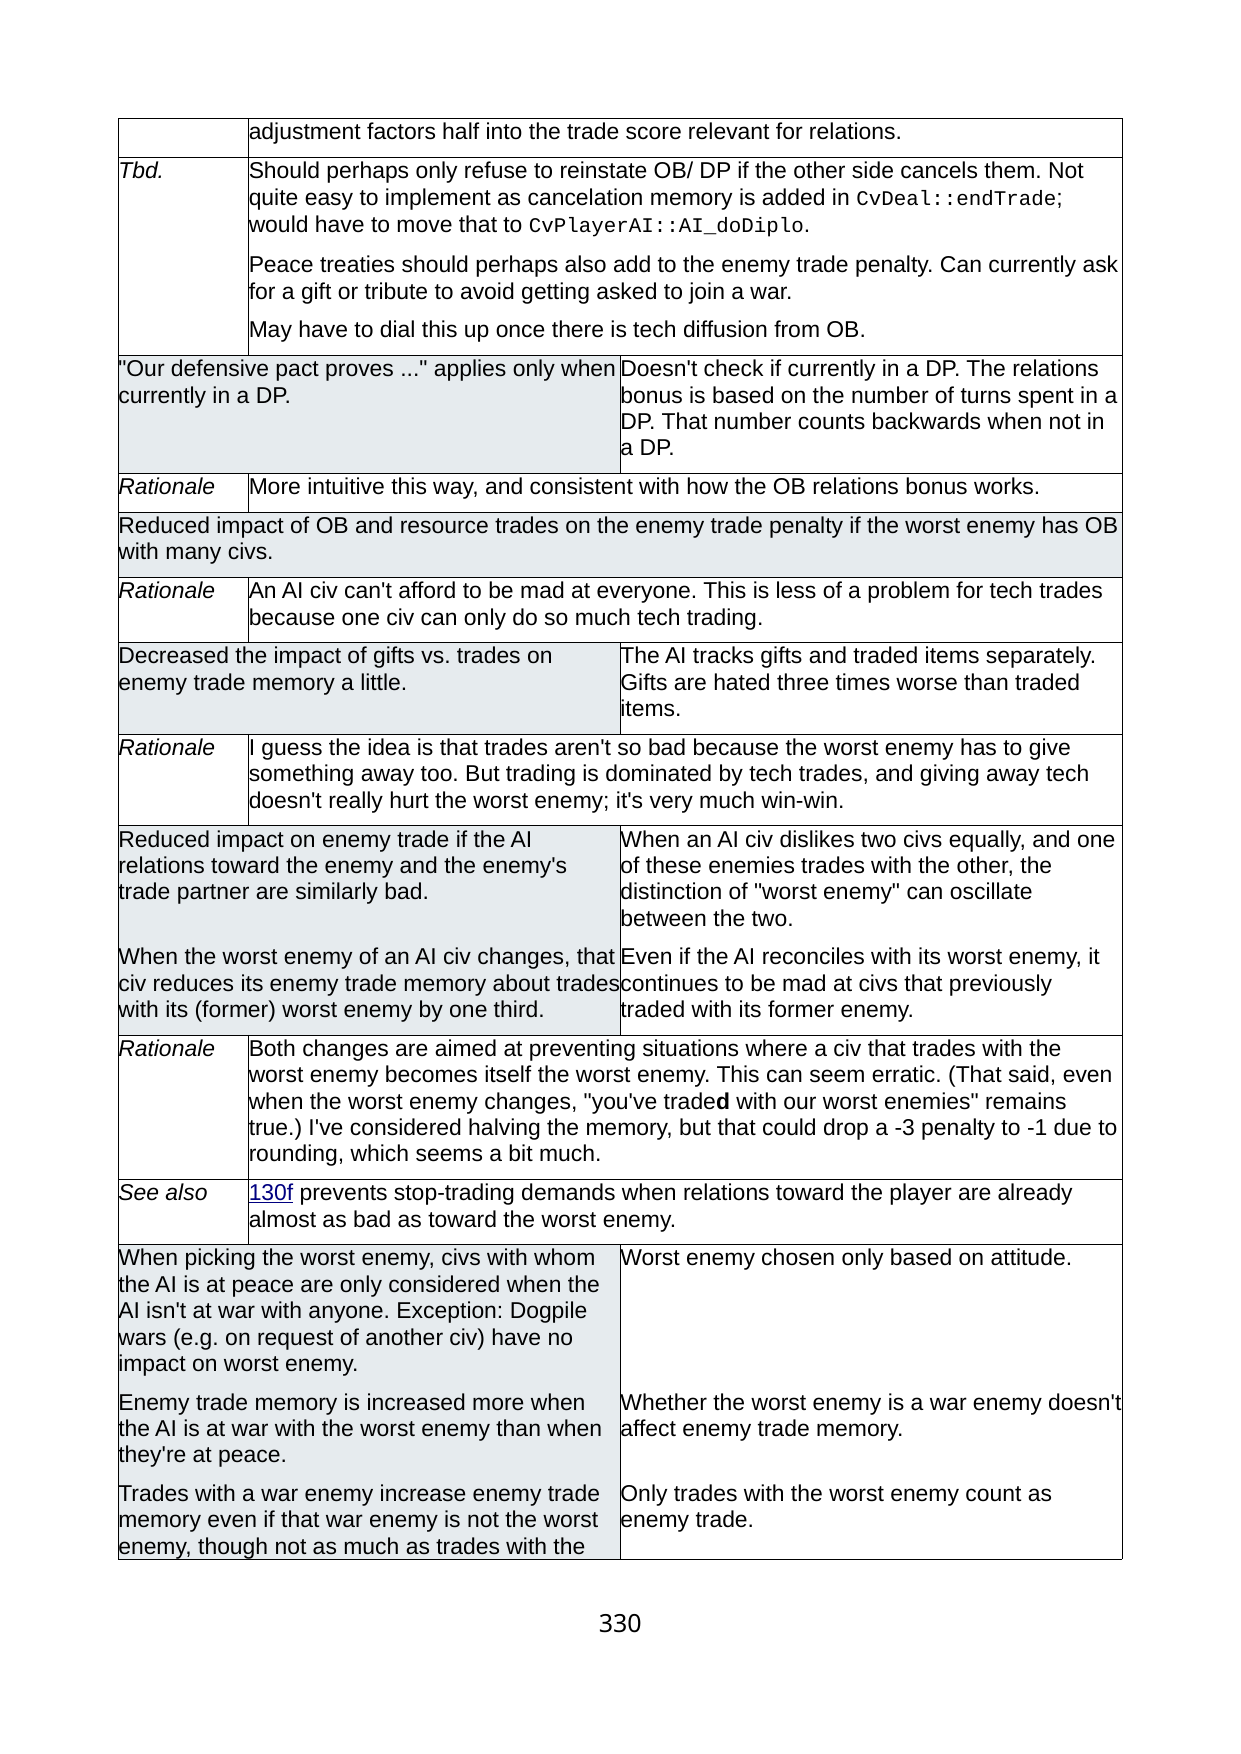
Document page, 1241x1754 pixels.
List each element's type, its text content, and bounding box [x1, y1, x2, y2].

table_cell I guess the idea is that trades aren't so bad because the worst enemy has to give something away too. But trading is dominated by tech trades, and giving away tech doesn't really hurt the worst enemy; it's very much win-win. [249, 735, 1122, 825]
table_cell Reduced impact on enemy trade if the AI relations toward the enemy and the enemy's trade partner are similarly bad. When the worst enemy of an AI civ changes, that civ reduces its enemy trade memory about trades with its (former) worst enemy by one third. [119, 826, 620, 1035]
table_cell Worst enemy chosen only based on attitude. Whether the worst enemy is a war enemy doesn't affect enemy trade memory. Only trades with the worst enemy count as enemy trade. [621, 1245, 1122, 1559]
table_cell Should perhaps only refuse to reinstate OB/ DP if the other side cancels them. Not quite easy to implement as cancelation memory is added in CvDeal::endTrade; would have to move that to CvPlayerAI::AI_doDiplo. Peace treaties should perhaps also add to the enemy trade penalty. Can currently ask for a gift or tribute to avoid getting asked to join a war. May have to dial this up once there is tech diffusion from OB. [249, 158, 1122, 355]
table_cell More intuitive this way, and consistent with how the OB relations bonus works. [249, 474, 1122, 512]
table_cell When an AI civ dislikes two civs equally, and one of these enemies trades with the other, the distinction of "worst enemy" can oscillate between the two. Even if the AI reconciles with its worst enemy, it continues to be mad at civs that previously traded with its former enemy. [621, 826, 1122, 1035]
table_cell Tbd. [119, 158, 248, 355]
table_cell Both changes are aimed at preventing situations where a civ that trades with the worst enemy becomes itself the worst enemy. This can seem erratic. (That said, even when the worst enemy changes, "you've traded with our worst enemies" remains true.) I've considered halving the memory, but that could drop a -3 penalty to -1 due to rounding, which seems a bit much. [249, 1036, 1122, 1179]
table_cell 130f prevents stop-trading demands when relations toward the player are already almost as bad as toward the worst enemy. [249, 1180, 1122, 1244]
table_cell The AI tracks gifts and traded items separately. Gifts are hated three times worse than traded items. [621, 643, 1122, 734]
table_cell An AI civ can't afford to be mad at everyone. This is less of a problem for tech trades because one civ can only do so much tech trading. [249, 578, 1122, 642]
table_cell Doesn't check if currently in a DP. The relations bonus is based on the number of turns spent in a DP. That number counts backwards when not in a DP. [621, 356, 1122, 473]
table_cell Reduced impact of OB and resource trades on the enemy trade penalty if the worst enemy has OB with many civs. [119, 513, 1122, 577]
table_cell Decreased the impact of gifts vs. trades on enemy trade memory a little. [119, 643, 620, 734]
table_cell When picking the worst enemy, civs with whom the AI is at peace are only considered when the AI isn't at war with anyone. Exception: Dogpile wars (e.g. on request of another civ) have no impact on worst enemy. Enemy trade memory is increased more when the AI is at war with the worst enemy than when they're at peace. Trades with a war enemy increase enemy trade memory even if that war enemy is not the worst enemy, though not as much as trades with the [119, 1245, 620, 1559]
table_cell adjustment factors half into the trade score relevant for relations. [249, 119, 1122, 157]
table_cell Rationale [119, 1036, 248, 1179]
table_cell Rationale [119, 735, 248, 825]
table_cell Rationale [119, 474, 248, 512]
table_cell [119, 119, 248, 157]
table_cell "Our defensive pact proves ..." applies only when currently in a DP. [119, 356, 620, 473]
table_cell Rationale [119, 578, 248, 642]
table_cell See also [119, 1180, 248, 1244]
